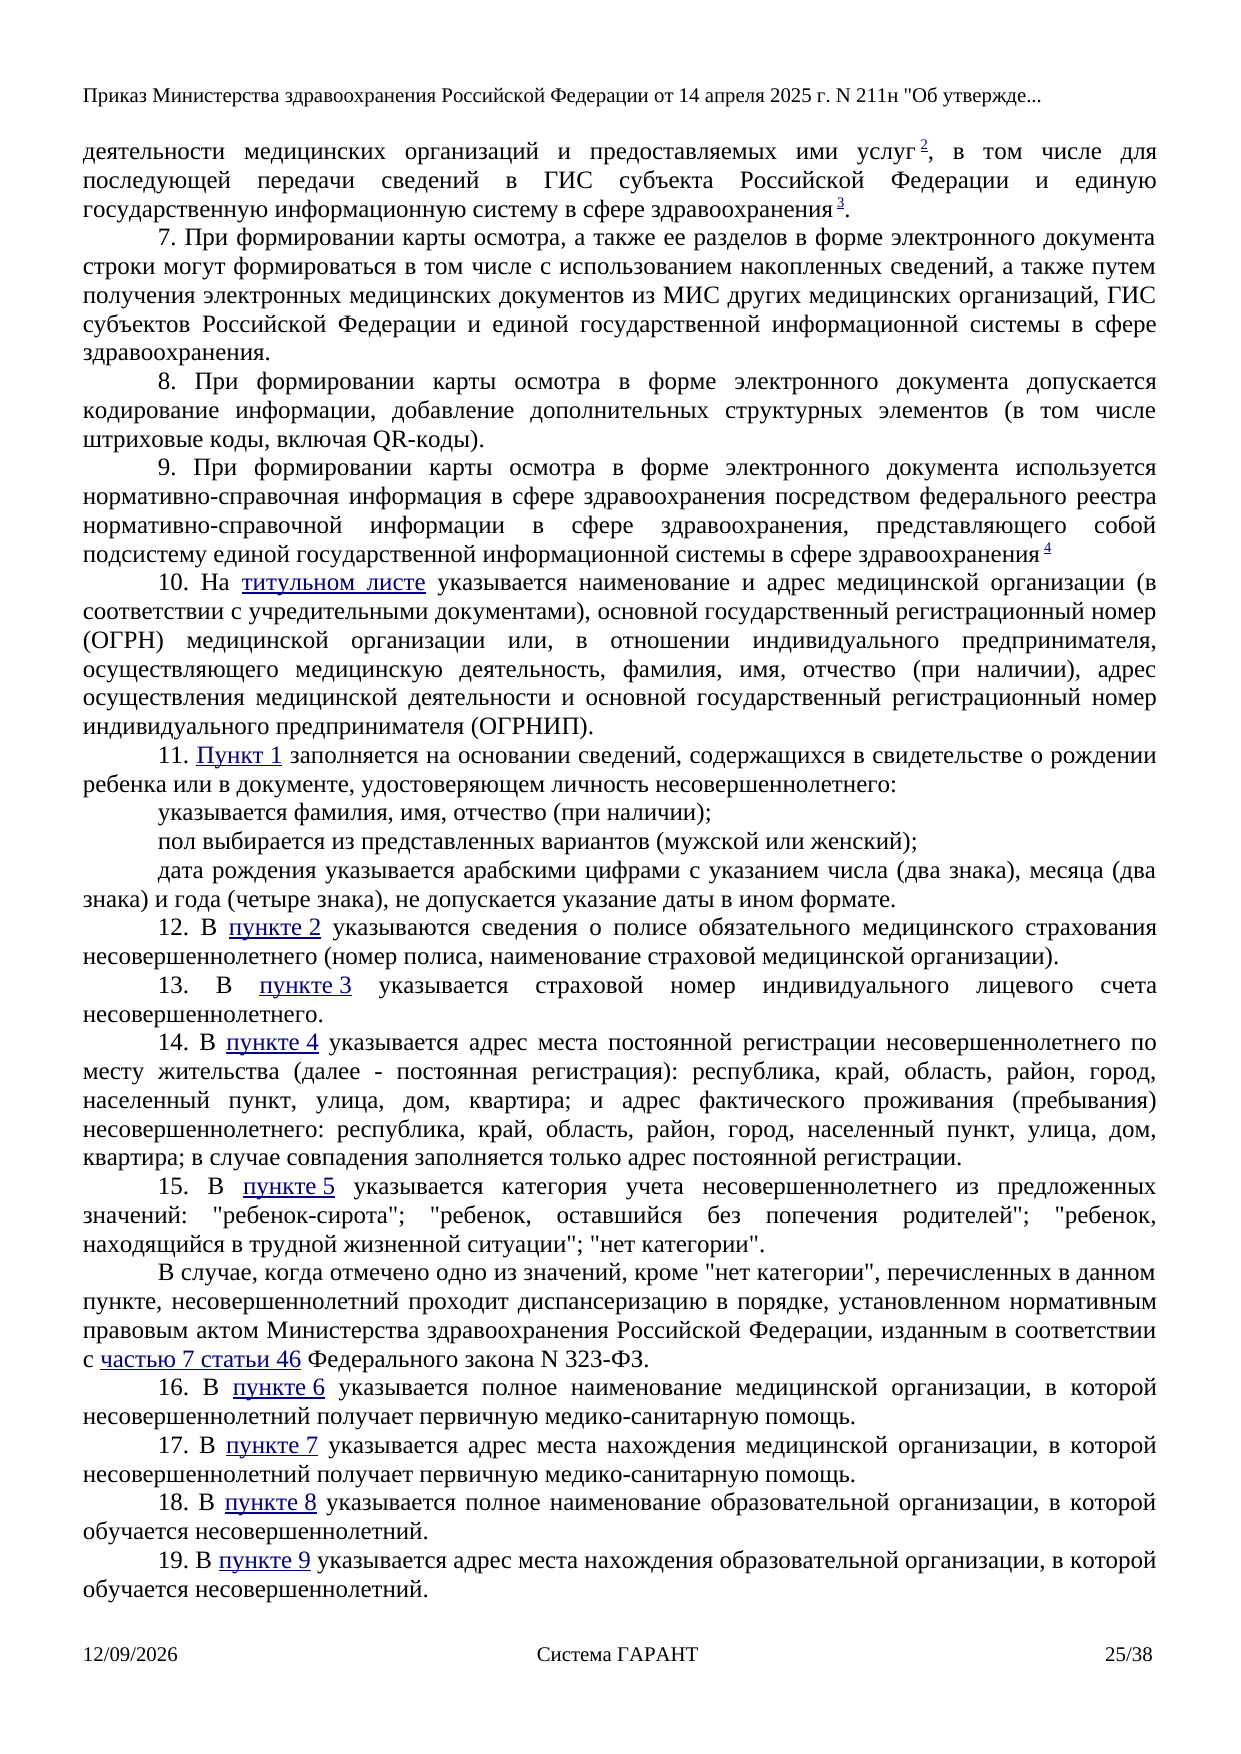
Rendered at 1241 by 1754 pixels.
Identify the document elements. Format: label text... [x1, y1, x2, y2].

text 18. В пункте 8 указывается полное наименование образовательной организации, в которой обучается несовершеннолетний. [83, 1487, 1157, 1545]
text В случае, когда отмечено одно из значений, кроме "нет категории", перечисленных в данном пункте, несовершеннолетний проходит диспансеризацию в порядке, установленном нормативным правовым актом Министерства здравоохранения Российской Федерации, изданным в соответствии с частью 7 статьи 46 Федерального закона N 323-ФЗ. [83, 1257, 1157, 1372]
text 9. При формировании карты осмотра в форме электронного документа используется нормативно-справочная информация в сфере здравоохранения посредством федерального реестра нормативно-справочной информации в сфере здравоохранения, представляющего собой подсистему единой государственной информационной системы в сфере здравоохранения 4 [83, 452, 1157, 567]
text 11. Пункт 1 заполняется на основании сведений, содержащихся в свидетельстве о рождении ребенка или в документе, удостоверяющем личность несовершеннолетнего: [83, 740, 1157, 797]
text пол выбирается из представленных вариантов (мужской или женский); [83, 826, 1157, 855]
text 19. В пункте 9 указывается адрес места нахождения образовательной организации, в которой обучается несовершеннолетний. [83, 1545, 1157, 1602]
text 8. При формировании карты осмотра в форме электронного документа допускается кодирование информации, добавление дополнительных структурных элементов (в том числе штриховые коды, включая QR-коды). [83, 366, 1157, 452]
text 16. В пункте 6 указывается полное наименование медицинской организации, в которой несовершеннолетний получает первичную медико-санитарную помощь. [83, 1372, 1157, 1430]
text 13. В пункте 3 указывается страховой номер индивидуального лицевого счета несовершеннолетнего. [83, 970, 1157, 1027]
text деятельности медицинских организаций и предоставляемых ими услуг 2, в том числе для последующей передачи сведений в ГИС субъекта Российской Федерации и единую государственную информационную систему в сфере здравоохранения 3. [83, 136, 1157, 222]
text 17. В пункте 7 указывается адрес места нахождения медицинской организации, в которой несовершеннолетний получает первичную медико-санитарную помощь. [83, 1430, 1157, 1487]
text 7. При формировании карты осмотра, а также ее разделов в форме электронного документа строки могут формироваться в том числе с использованием накопленных сведений, а также путем получения электронных медицинских документов из МИС других медицинских организаций, ГИС субъектов Российской Федерации и единой государственной информационной системы в сфере здравоохранения. [83, 222, 1157, 366]
text 15. В пункте 5 указывается категория учета несовершеннолетнего из предложенных значений: "ребенок-сирота"; "ребенок, оставшийся без попечения родителей"; "ребенок, находящийся в трудной жизненной ситуации"; "нет категории". [83, 1171, 1157, 1257]
text 12. В пункте 2 указываются сведения о полисе обязательного медицинского страхования несовершеннолетнего (номер полиса, наименование страховой медицинской организации). [83, 912, 1157, 970]
text дата рождения указывается арабскими цифрами с указанием числа (два знака), месяца (два знака) и года (четыре знака), не допускается указание даты в ином формате. [83, 855, 1157, 912]
text 14. В пункте 4 указывается адрес места постоянной регистрации несовершеннолетнего по месту жительства (далее - постоянная регистрация): республика, край, область, район, город, населенный пункт, улица, дом, квартира; и адрес фактического проживания (пребывания) несовершеннолетнего: республика, край, область, район, город, населенный пункт, улица, дом, квартира; в случае совпадения заполняется только адрес постоянной регистрации. [83, 1027, 1157, 1171]
text указывается фамилия, имя, отчество (при наличии); [83, 797, 1157, 826]
text 10. На титульном листе указывается наименование и адрес медицинской организации (в соответствии с учредительными документами), основной государственный регистрационный номер (ОГРН) медицинской организации или, в отношении индивидуального предпринимателя, осуществляющего медицинскую деятельность, фамилия, имя, отчество (при наличии), адрес осуществления медицинской деятельности и основной государственный регистрационный номер индивидуального предпринимателя (ОГРНИП). [83, 567, 1157, 740]
